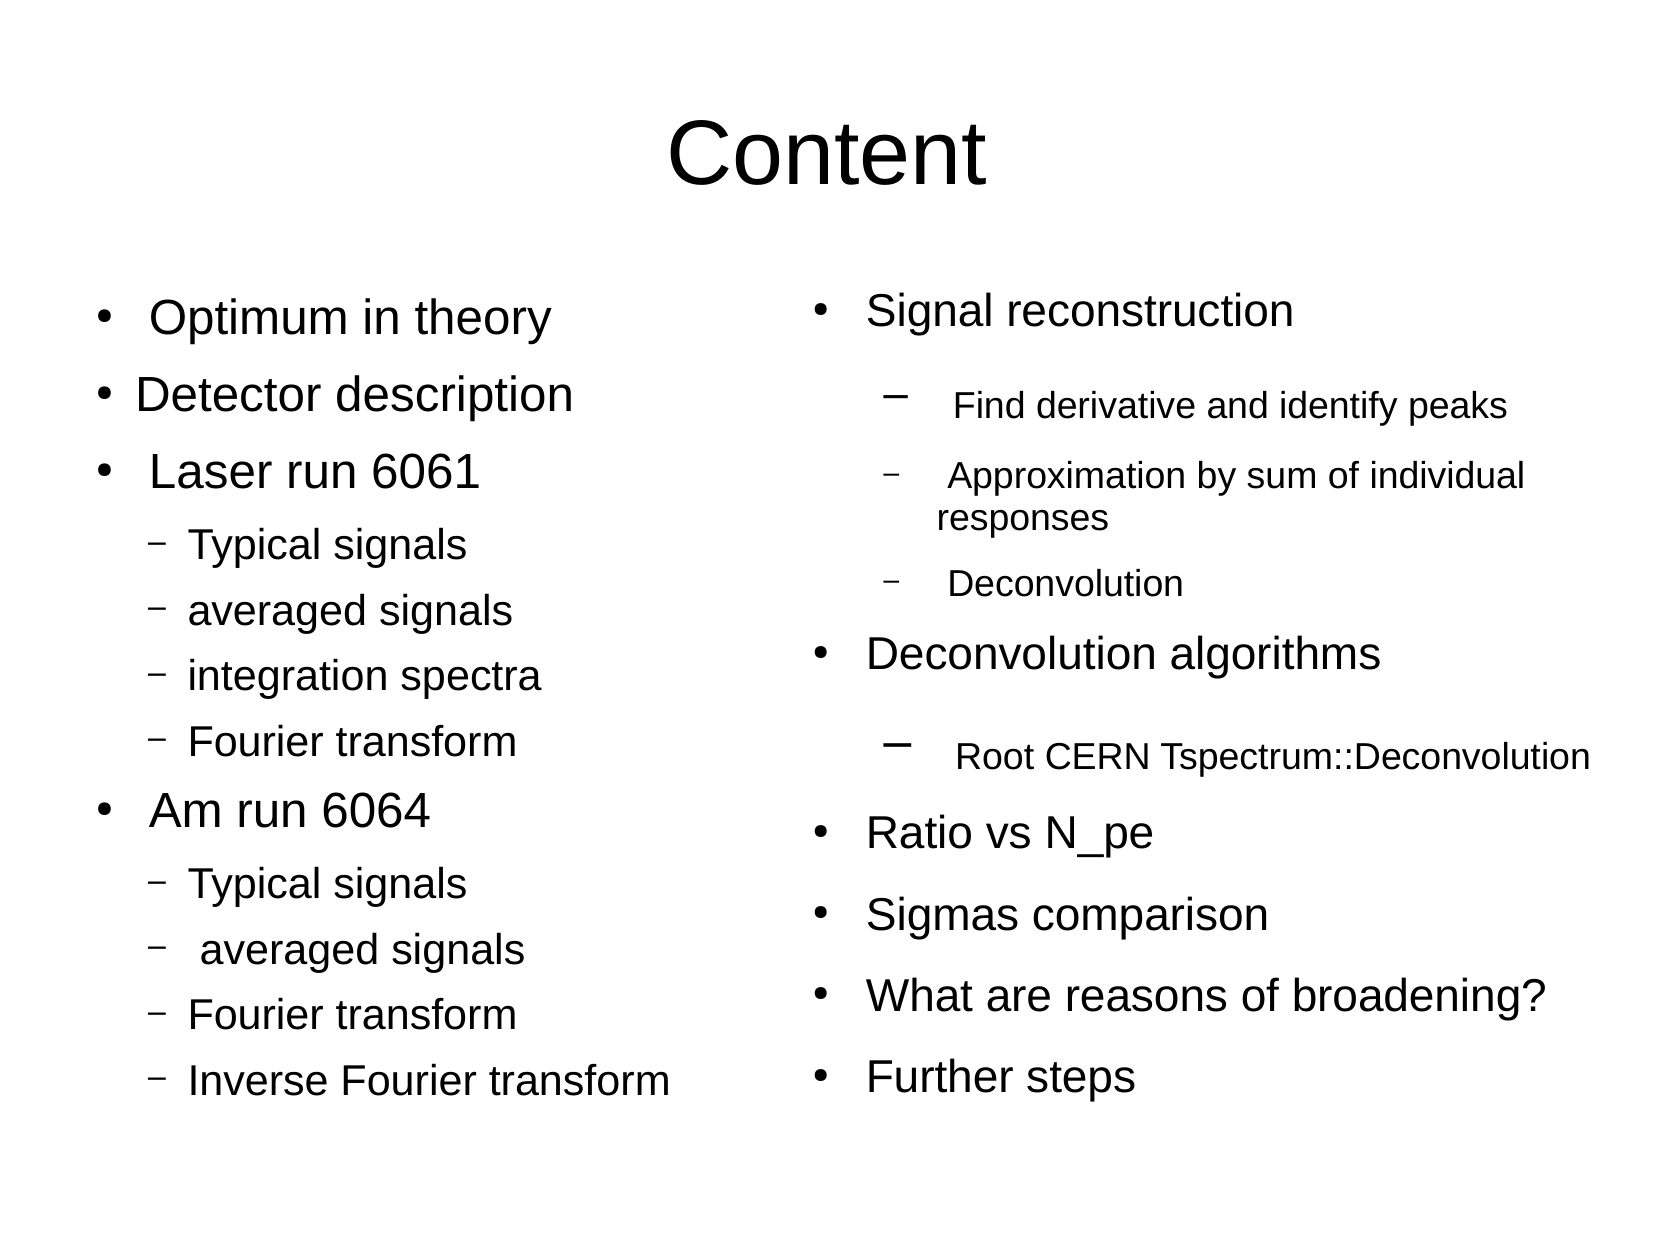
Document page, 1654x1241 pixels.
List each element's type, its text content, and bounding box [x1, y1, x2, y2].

list Optimum in theory Detector description Laser run 6061 Typical signals averaged signals integration spectra Fourier transform Am run 6064 Typical signals averaged signals Fourier transform Inverse Fourier transform [82, 290, 691, 1126]
list Signal reconstruction Find derivative and identify peaks Approximation by sum of individual responses Deconvolution Deconvolution algorithms Root CERN Tspectrum::Deconvolution Ratio vs N_pe Sigmas comparison What are reasons of broadening? Further steps [795, 285, 1598, 1201]
title Content [82, 49, 1571, 257]
